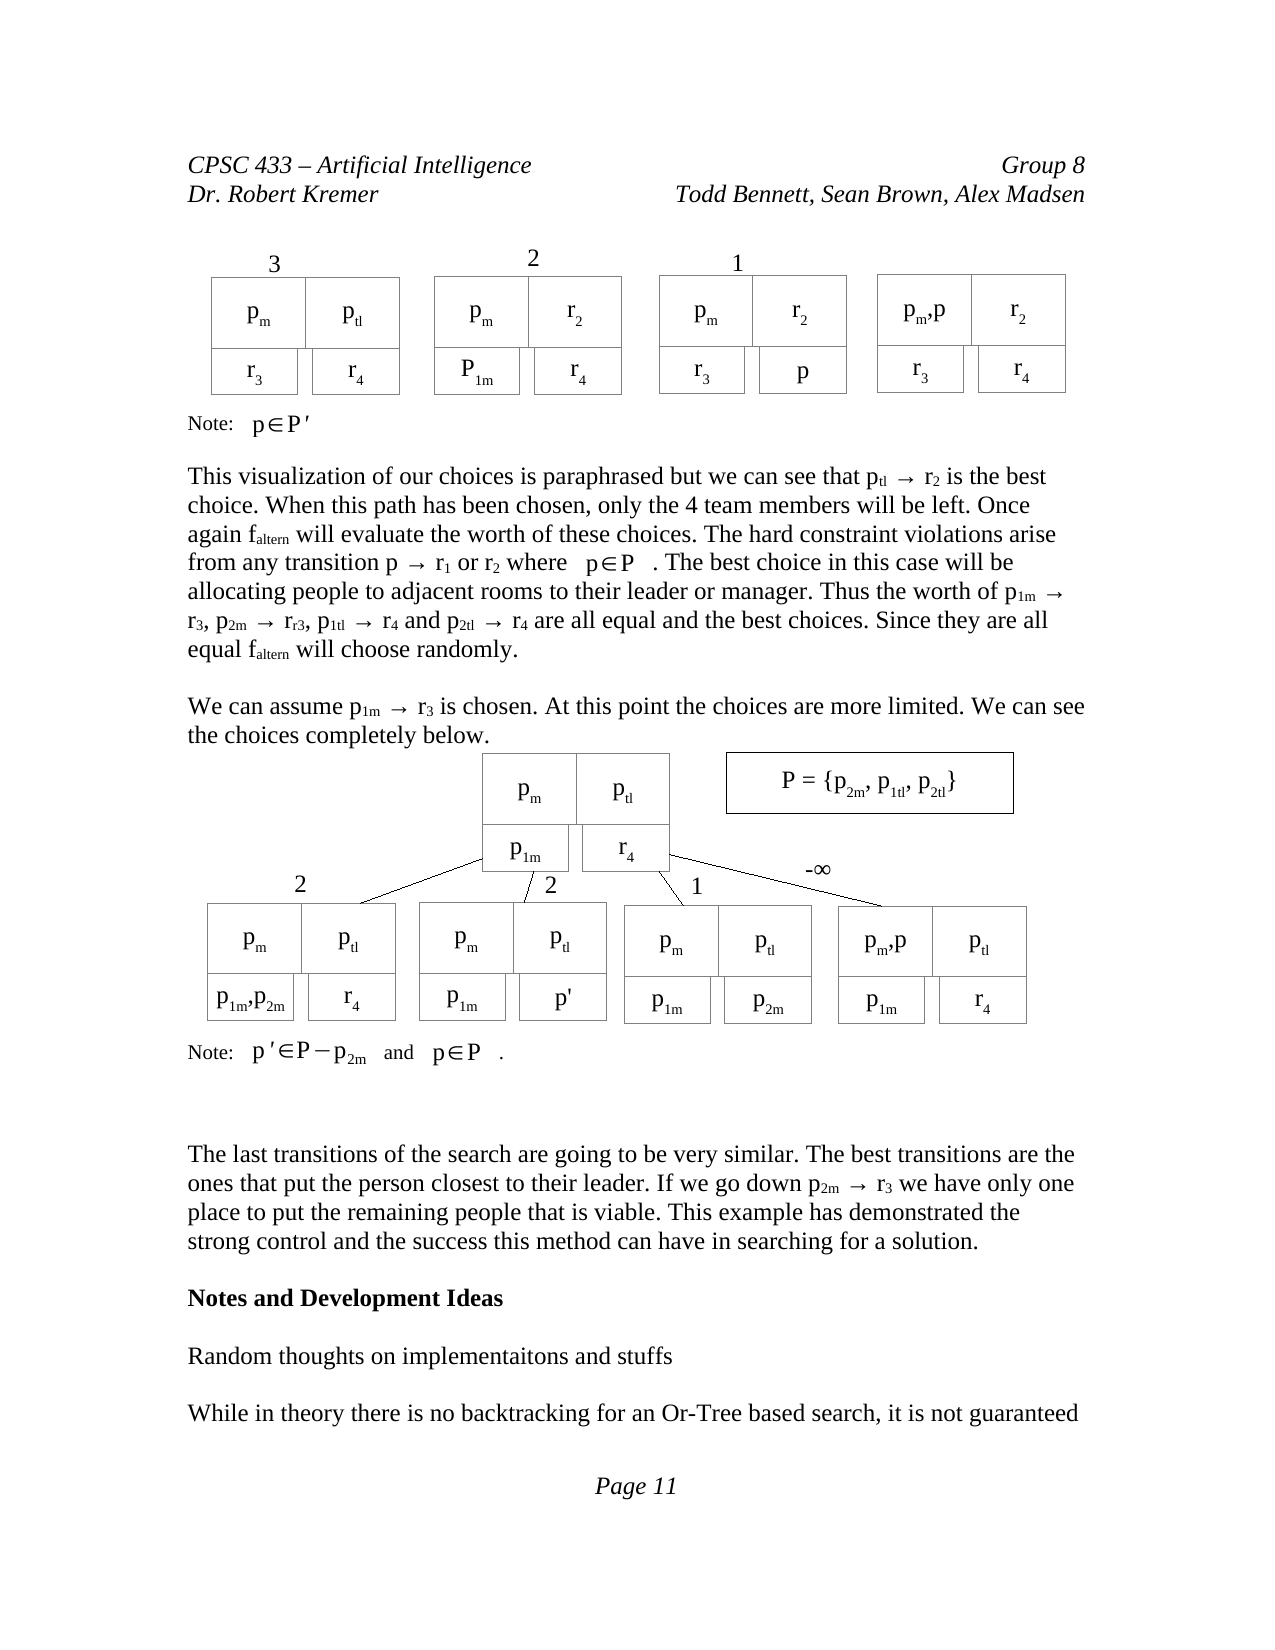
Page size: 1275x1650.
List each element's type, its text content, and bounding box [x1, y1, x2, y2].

text Note:and. [187, 1036, 1087, 1067]
text The last transitions of the search are going to be very similar. The best transitions are the ones that put the person closest to their leader. If we go down p2m → r3 we have only one place to put the remaining people that is viable. This example has demonstrated the strong control and the success this method can have in searching for a solution. [187, 1139, 1087, 1254]
text While in theory there is no backtracking for an Or-Tree based search, it is not guaranteed [187, 1398, 1087, 1427]
text This visualization of our choices is paraphrased but we can see that ptl → r2 is the best choice. When this path has been chosen, only the 4 team members will be left. Once again faltern will evaluate the worth of these choices. The hard constraint violations arise from any transition p → r1 or r2 where. The best choice in this case will be allocating people to adjacent rooms to their leader or manager. Thus the worth of p1m → r3, p2m → rr3, p1tl → r4 and p2tl → r4 are all equal and the best choices. Since they are all equal faltern will choose randomly. [187, 461, 1087, 662]
text Notes and Development Ideas [187, 1283, 1087, 1312]
text Note: [187, 409, 1087, 437]
text Random thoughts on implementaitons and stuffs [187, 1341, 1087, 1369]
text We can assume p1m → r3 is chosen. At this point the choices are more limited. We can see the choices completely below. [187, 691, 1087, 749]
